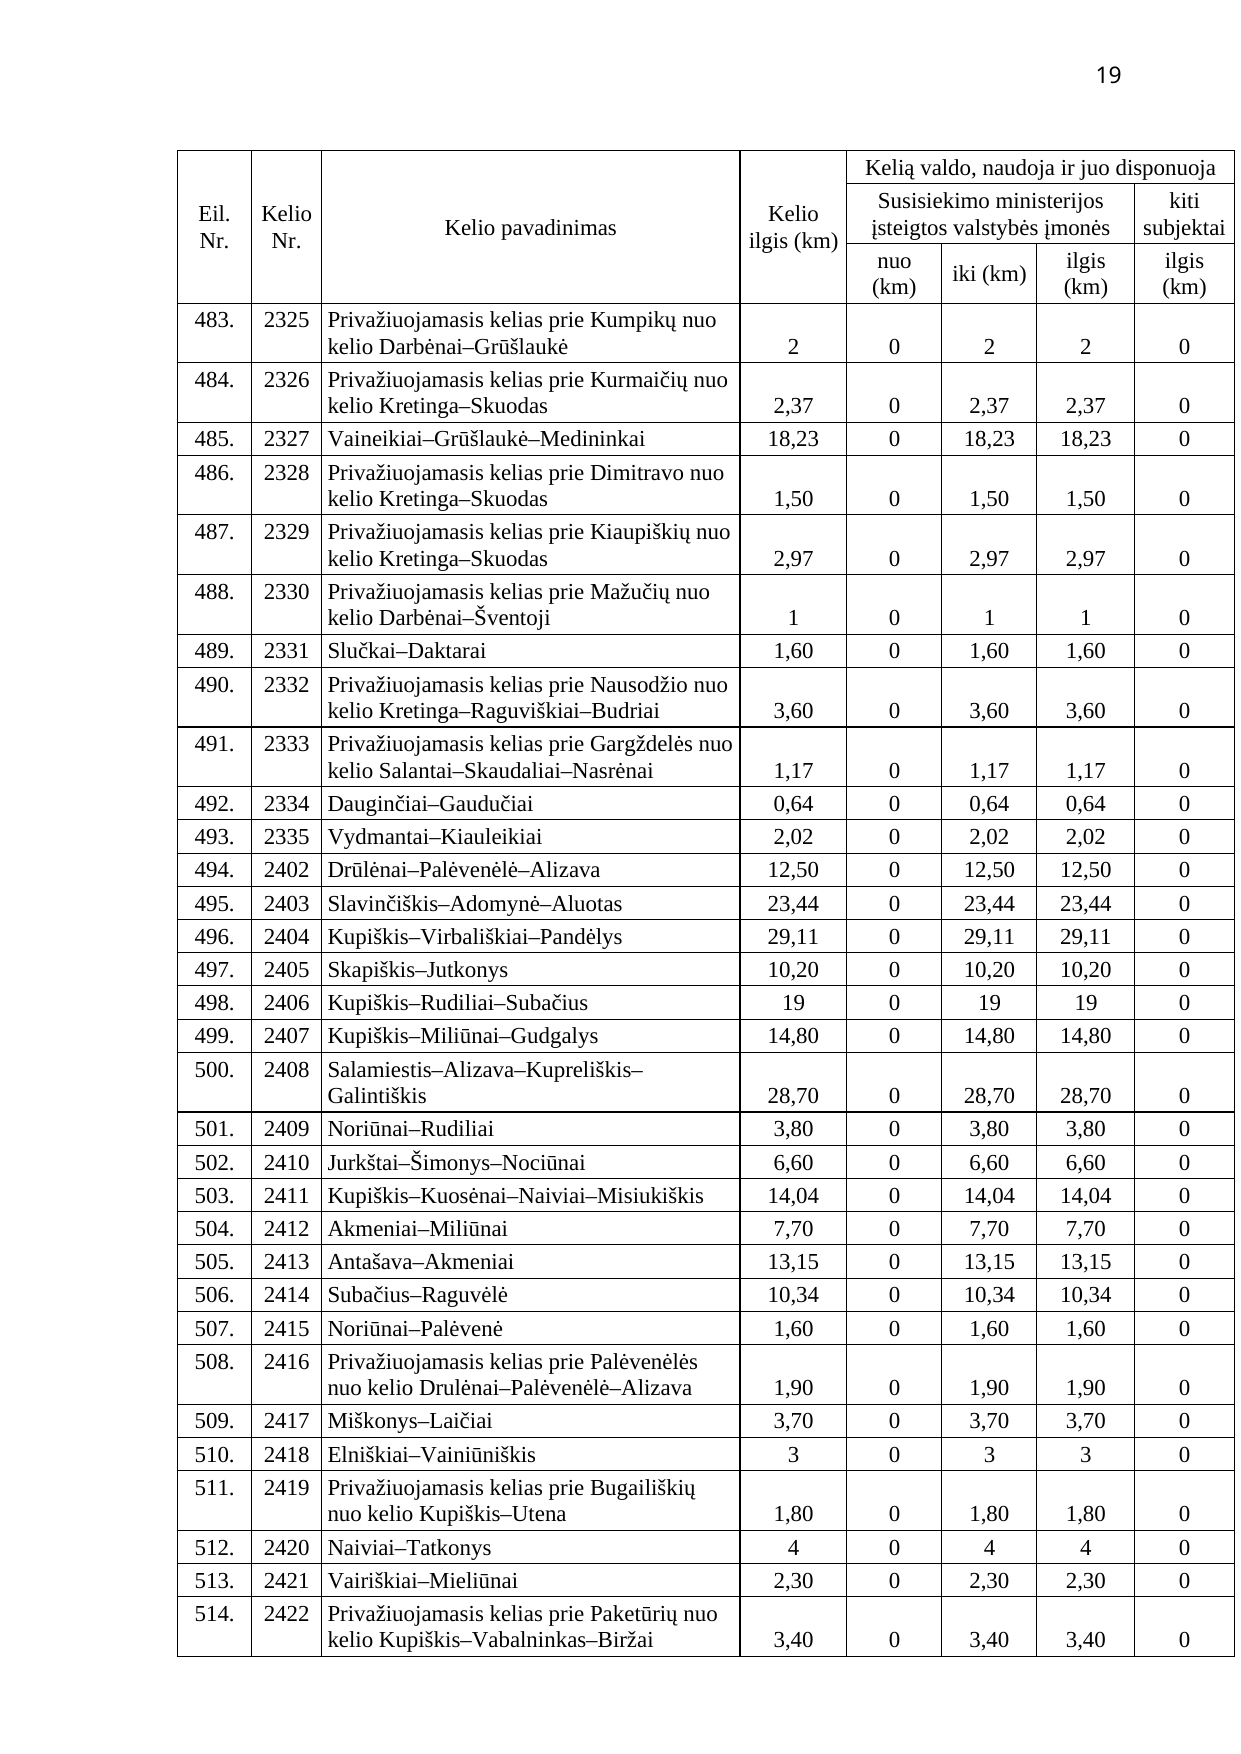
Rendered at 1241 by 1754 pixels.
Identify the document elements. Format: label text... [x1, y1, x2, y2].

table_cell Slučkai–Daktarai [322, 635, 739, 667]
table_cell 0 [1135, 423, 1234, 455]
table_cell 509. [178, 1405, 251, 1437]
table_cell 0 [847, 304, 941, 362]
table_cell 508. [178, 1345, 251, 1403]
table_cell 2419 [252, 1471, 321, 1529]
table_cell 2,02 [942, 820, 1036, 852]
table_cell 1,17 [942, 728, 1036, 786]
table_cell 0 [847, 1564, 941, 1596]
table_cell 3,40 [942, 1597, 1036, 1656]
table_cell 2,30 [741, 1564, 846, 1596]
table_cell 1,60 [1037, 1312, 1134, 1344]
table_cell 0 [847, 1345, 941, 1403]
table_cell 2,97 [1037, 515, 1134, 574]
table_cell iki (km) [942, 244, 1036, 302]
table_cell 503. [178, 1179, 251, 1211]
table_cell 514. [178, 1597, 251, 1656]
table_cell 0 [1135, 456, 1234, 514]
table_cell 14,04 [1037, 1179, 1134, 1211]
table_cell 18,23 [1037, 423, 1134, 455]
table_cell 484. [178, 363, 251, 422]
table_cell 1,50 [942, 456, 1036, 514]
table_cell 495. [178, 887, 251, 919]
table_cell 2326 [252, 363, 321, 422]
table_cell 0 [847, 787, 941, 819]
table_cell 502. [178, 1146, 251, 1178]
table_cell 2405 [252, 953, 321, 985]
table_cell 2403 [252, 887, 321, 919]
table_cell 488. [178, 575, 251, 633]
table_cell 2417 [252, 1405, 321, 1437]
table_cell 0,64 [942, 787, 1036, 819]
table_header Eil. Nr. [178, 151, 251, 302]
table_cell 504. [178, 1212, 251, 1244]
table_cell 3,70 [741, 1405, 846, 1437]
table_cell 0 [1135, 1438, 1234, 1470]
table_cell 13,15 [1037, 1245, 1134, 1277]
table_cell 0 [847, 1471, 941, 1529]
table_cell 506. [178, 1279, 251, 1311]
table_cell 0 [1135, 1053, 1234, 1111]
table_cell 18,23 [741, 423, 846, 455]
table_cell Akmeniai–Miliūnai [322, 1212, 739, 1244]
table_cell 2,30 [1037, 1564, 1134, 1596]
table_cell 2407 [252, 1020, 321, 1052]
table_cell 18,23 [942, 423, 1036, 455]
table_cell Miškonys–Laičiai [322, 1405, 739, 1437]
table_cell 2411 [252, 1179, 321, 1211]
table_cell 1,60 [942, 1312, 1036, 1344]
table_cell 0 [847, 575, 941, 633]
table_cell Privažiuojamasis kelias prie Paketūrių nuo kelio Kupiškis–Vabalninkas–Biržai [322, 1597, 739, 1656]
table_cell 1 [1037, 575, 1134, 633]
table_cell 2421 [252, 1564, 321, 1596]
table_cell 19 [1037, 986, 1134, 1018]
table_cell 1,80 [1037, 1471, 1134, 1529]
table_cell 0 [1135, 787, 1234, 819]
table_cell 0 [847, 1212, 941, 1244]
table_cell Vaineikiai–Grūšlaukė–Medininkai [322, 423, 739, 455]
table_cell 0 [847, 515, 941, 574]
table_cell 29,11 [942, 920, 1036, 952]
table_cell 501. [178, 1113, 251, 1144]
table_cell 0 [1135, 920, 1234, 952]
table_cell 14,80 [741, 1020, 846, 1052]
table_cell 0,64 [1037, 787, 1134, 819]
table_cell 2,37 [741, 363, 846, 422]
table_cell 2,97 [741, 515, 846, 574]
table_cell 0 [1135, 820, 1234, 852]
table_cell 4 [942, 1531, 1036, 1563]
table_cell 0 [847, 1053, 941, 1111]
table_cell Privažiuojamasis kelias prie Mažučių nuo kelio Darbėnai–Šventoji [322, 575, 739, 633]
table_cell Privažiuojamasis kelias prie Dimitravo nuo kelio Kretinga–Skuodas [322, 456, 739, 514]
table_cell 1,17 [1037, 728, 1134, 786]
table_cell 0 [1135, 887, 1234, 919]
table_cell 7,70 [942, 1212, 1036, 1244]
table_cell 0 [1135, 1245, 1234, 1277]
table_cell 2416 [252, 1345, 321, 1403]
table_cell 0 [1135, 1531, 1234, 1563]
table_cell 3,40 [741, 1597, 846, 1656]
table_cell ilgis (km) [1135, 244, 1234, 302]
table_cell 0 [1135, 986, 1234, 1018]
table_cell 2332 [252, 668, 321, 726]
table_cell 2325 [252, 304, 321, 362]
table_cell 2409 [252, 1113, 321, 1144]
table_cell 2408 [252, 1053, 321, 1111]
table_cell 0 [847, 668, 941, 726]
table_cell 0 [1135, 363, 1234, 422]
table_cell Noriūnai–Rudiliai [322, 1113, 739, 1144]
table_cell 2328 [252, 456, 321, 514]
table_cell 1,17 [741, 728, 846, 786]
table_cell Privažiuojamasis kelias prie Kumpikų nuo kelio Darbėnai–Grūšlaukė [322, 304, 739, 362]
table_cell Vairiškiai–Mieliūnai [322, 1564, 739, 1596]
table_cell 0 [1135, 668, 1234, 726]
table_header Kelio pavadinimas [322, 151, 739, 302]
table_cell 3,60 [942, 668, 1036, 726]
table_cell 6,60 [741, 1146, 846, 1178]
table_cell Privažiuojamasis kelias prie Nausodžio nuo kelio Kretinga–Raguviškiai–Budriai [322, 668, 739, 726]
table_cell Privažiuojamasis kelias prie Gargždelės nuo kelio Salantai–Skaudaliai–Nasrėnai [322, 728, 739, 786]
table_cell Privažiuojamasis kelias prie Bugailiškių nuo kelio Kupiškis–Utena [322, 1471, 739, 1529]
table_cell Subačius–Raguvėlė [322, 1279, 739, 1311]
table_cell 496. [178, 920, 251, 952]
table_cell 510. [178, 1438, 251, 1470]
table_cell 12,50 [741, 854, 846, 886]
table_cell Jurkštai–Šimonys–Nociūnai [322, 1146, 739, 1178]
table_cell 2413 [252, 1245, 321, 1277]
table_cell 3 [1037, 1438, 1134, 1470]
table_cell 0 [1135, 854, 1234, 886]
table_cell Privažiuojamasis kelias prie Kiaupiškių nuo kelio Kretinga–Skuodas [322, 515, 739, 574]
table_cell 2420 [252, 1531, 321, 1563]
table_cell 497. [178, 953, 251, 985]
table_cell 2412 [252, 1212, 321, 1244]
table_cell 0 [847, 887, 941, 919]
table_cell 0 [1135, 953, 1234, 985]
table_cell 0 [847, 1405, 941, 1437]
table_header Kelio Nr. [252, 151, 321, 302]
table_cell 4 [1037, 1531, 1134, 1563]
table_cell 12,50 [1037, 854, 1134, 886]
table_cell 23,44 [942, 887, 1036, 919]
table_cell 487. [178, 515, 251, 574]
table_header Kelio ilgis (km) [741, 151, 846, 302]
table_cell 2402 [252, 854, 321, 886]
table_cell 2327 [252, 423, 321, 455]
table_cell 1 [942, 575, 1036, 633]
table_cell 14,04 [741, 1179, 846, 1211]
table_cell 0 [847, 635, 941, 667]
table_cell Antašava–Akmeniai [322, 1245, 739, 1277]
table_cell 483. [178, 304, 251, 362]
table_cell 7,70 [741, 1212, 846, 1244]
table_cell 2329 [252, 515, 321, 574]
table_cell 0 [1135, 1345, 1234, 1403]
table_cell Susisiekimo ministerijos įsteigtos valstybės įmonės [847, 184, 1134, 243]
table_cell 500. [178, 1053, 251, 1111]
table_cell 13,15 [741, 1245, 846, 1277]
table_cell 19 [942, 986, 1036, 1018]
table_cell 0 [1135, 1020, 1234, 1052]
table_cell 2333 [252, 728, 321, 786]
table_cell 10,20 [1037, 953, 1134, 985]
table_cell 0 [1135, 635, 1234, 667]
table_header Kelią valdo, naudoja ir juo disponuoja [847, 151, 1234, 183]
table_cell 0 [847, 1113, 941, 1144]
table_cell Naiviai–Tatkonys [322, 1531, 739, 1563]
table_cell 492. [178, 787, 251, 819]
table_cell nuo (km) [847, 244, 941, 302]
table_cell 2,37 [1037, 363, 1134, 422]
table_cell 2418 [252, 1438, 321, 1470]
table_cell 3 [942, 1438, 1036, 1470]
table_cell 0 [847, 1438, 941, 1470]
table_cell 2,97 [942, 515, 1036, 574]
table_cell 0 [1135, 728, 1234, 786]
table_cell 6,60 [1037, 1146, 1134, 1178]
table_cell 0 [847, 1179, 941, 1211]
table_cell 2 [1037, 304, 1134, 362]
table_cell 2406 [252, 986, 321, 1018]
table_cell 0 [1135, 1405, 1234, 1437]
table_cell 2,37 [942, 363, 1036, 422]
table_cell 10,20 [942, 953, 1036, 985]
table_cell 0 [1135, 1179, 1234, 1211]
table_cell 3,60 [741, 668, 846, 726]
table_cell 0 [847, 820, 941, 852]
table_cell 12,50 [942, 854, 1036, 886]
table_cell 0 [847, 363, 941, 422]
table_cell 2422 [252, 1597, 321, 1656]
table_cell 2,02 [741, 820, 846, 852]
table_cell 3,40 [1037, 1597, 1134, 1656]
table_cell 0 [847, 456, 941, 514]
table_cell 0 [1135, 1597, 1234, 1656]
table_cell 491. [178, 728, 251, 786]
table_cell Elniškiai–Vainiūniškis [322, 1438, 739, 1470]
table_cell 0 [847, 1312, 941, 1344]
table_cell 489. [178, 635, 251, 667]
table_cell 0 [847, 1146, 941, 1178]
table_cell 2404 [252, 920, 321, 952]
table_cell 23,44 [1037, 887, 1134, 919]
table_cell Kupiškis–Kuosėnai–Naiviai–Misiukiškis [322, 1179, 739, 1211]
table_cell 0 [847, 423, 941, 455]
table_cell 2331 [252, 635, 321, 667]
table_cell Slavinčiškis–Adomynė–Aluotas [322, 887, 739, 919]
table_cell 0 [1135, 1312, 1234, 1344]
table_cell 511. [178, 1471, 251, 1529]
table_cell 3,80 [1037, 1113, 1134, 1144]
table_cell 6,60 [942, 1146, 1036, 1178]
table_cell Dauginčiai–Gaudučiai [322, 787, 739, 819]
table_cell 2410 [252, 1146, 321, 1178]
table_cell 0 [847, 1531, 941, 1563]
table_cell 2330 [252, 575, 321, 633]
table_cell 29,11 [1037, 920, 1134, 952]
table_cell 2414 [252, 1279, 321, 1311]
table_cell 2415 [252, 1312, 321, 1344]
table_cell 2334 [252, 787, 321, 819]
table_cell 14,04 [942, 1179, 1036, 1211]
table_cell 2335 [252, 820, 321, 852]
table_cell Privažiuojamasis kelias prie Kurmaičių nuo kelio Kretinga–Skuodas [322, 363, 739, 422]
table_cell 1,80 [741, 1471, 846, 1529]
table_cell 486. [178, 456, 251, 514]
table_cell 1,90 [741, 1345, 846, 1403]
table_cell 3,70 [942, 1405, 1036, 1437]
table_cell 505. [178, 1245, 251, 1277]
table_cell 0 [1135, 515, 1234, 574]
table_cell 28,70 [942, 1053, 1036, 1111]
table_cell 485. [178, 423, 251, 455]
table_cell 10,34 [1037, 1279, 1134, 1311]
table_cell 23,44 [741, 887, 846, 919]
table_cell 0 [1135, 1113, 1234, 1144]
table_cell 499. [178, 1020, 251, 1052]
table_cell 494. [178, 854, 251, 886]
table_cell 3 [741, 1438, 846, 1470]
table_cell 0 [1135, 1146, 1234, 1178]
table_cell Privažiuojamasis kelias prie Palėvenėlės nuo kelio Drulėnai–Palėvenėlė–Alizava [322, 1345, 739, 1403]
table_cell 1,60 [1037, 635, 1134, 667]
table_cell 2 [942, 304, 1036, 362]
table_cell 2,30 [942, 1564, 1036, 1596]
table_cell 10,34 [942, 1279, 1036, 1311]
table_cell 7,70 [1037, 1212, 1134, 1244]
table_cell Kupiškis–Virbališkiai–Pandėlys [322, 920, 739, 952]
table_cell 0 [1135, 304, 1234, 362]
table_cell 14,80 [942, 1020, 1036, 1052]
table_cell 0 [847, 728, 941, 786]
table_cell 3,70 [1037, 1405, 1134, 1437]
table_cell Drūlėnai–Palėvenėlė–Alizava [322, 854, 739, 886]
table_cell 1,60 [741, 1312, 846, 1344]
table_cell 512. [178, 1531, 251, 1563]
table_cell 0 [847, 1279, 941, 1311]
table_cell 513. [178, 1564, 251, 1596]
table_cell 493. [178, 820, 251, 852]
table_cell 0 [847, 1597, 941, 1656]
table_cell Skapiškis–Jutkonys [322, 953, 739, 985]
table_cell 3,80 [942, 1113, 1036, 1144]
table_cell 0 [1135, 1471, 1234, 1529]
table_cell 0 [1135, 1279, 1234, 1311]
table_cell 28,70 [1037, 1053, 1134, 1111]
table_cell 1,60 [942, 635, 1036, 667]
table_cell 498. [178, 986, 251, 1018]
table_cell Kupiškis–Miliūnai–Gudgalys [322, 1020, 739, 1052]
table_cell 1,50 [741, 456, 846, 514]
table_cell 0 [1135, 1564, 1234, 1596]
table_cell Vydmantai–Kiauleikiai [322, 820, 739, 852]
table_cell 1,90 [1037, 1345, 1134, 1403]
table_cell 3,80 [741, 1113, 846, 1144]
table_cell 507. [178, 1312, 251, 1344]
table_cell 1 [741, 575, 846, 633]
table_cell 29,11 [741, 920, 846, 952]
table_cell 0 [1135, 575, 1234, 633]
table_cell 13,15 [942, 1245, 1036, 1277]
table_cell 10,34 [741, 1279, 846, 1311]
table_cell Salamiestis–Alizava–Kupreliškis– Galintiškis [322, 1053, 739, 1111]
table_cell 0 [847, 854, 941, 886]
table_cell 28,70 [741, 1053, 846, 1111]
table_cell kiti subjektai [1135, 184, 1234, 243]
table_cell 2 [741, 304, 846, 362]
table_cell 0,64 [741, 787, 846, 819]
table_cell 3,60 [1037, 668, 1134, 726]
table_cell 10,20 [741, 953, 846, 985]
table_cell 0 [847, 986, 941, 1018]
table_cell Kupiškis–Rudiliai–Subačius [322, 986, 739, 1018]
table_cell 14,80 [1037, 1020, 1134, 1052]
table_cell 0 [1135, 1212, 1234, 1244]
table_cell 490. [178, 668, 251, 726]
table_cell 0 [847, 1245, 941, 1277]
table_cell 2,02 [1037, 820, 1134, 852]
table_cell 1,60 [741, 635, 846, 667]
table_cell 1,90 [942, 1345, 1036, 1403]
table_cell 0 [847, 953, 941, 985]
table_cell Noriūnai–Palėvenė [322, 1312, 739, 1344]
table_cell 19 [741, 986, 846, 1018]
table_cell 0 [847, 1020, 941, 1052]
table_cell 0 [847, 920, 941, 952]
table_cell 1,80 [942, 1471, 1036, 1529]
table_cell ilgis (km) [1037, 244, 1134, 302]
table_cell 1,50 [1037, 456, 1134, 514]
table_cell 4 [741, 1531, 846, 1563]
